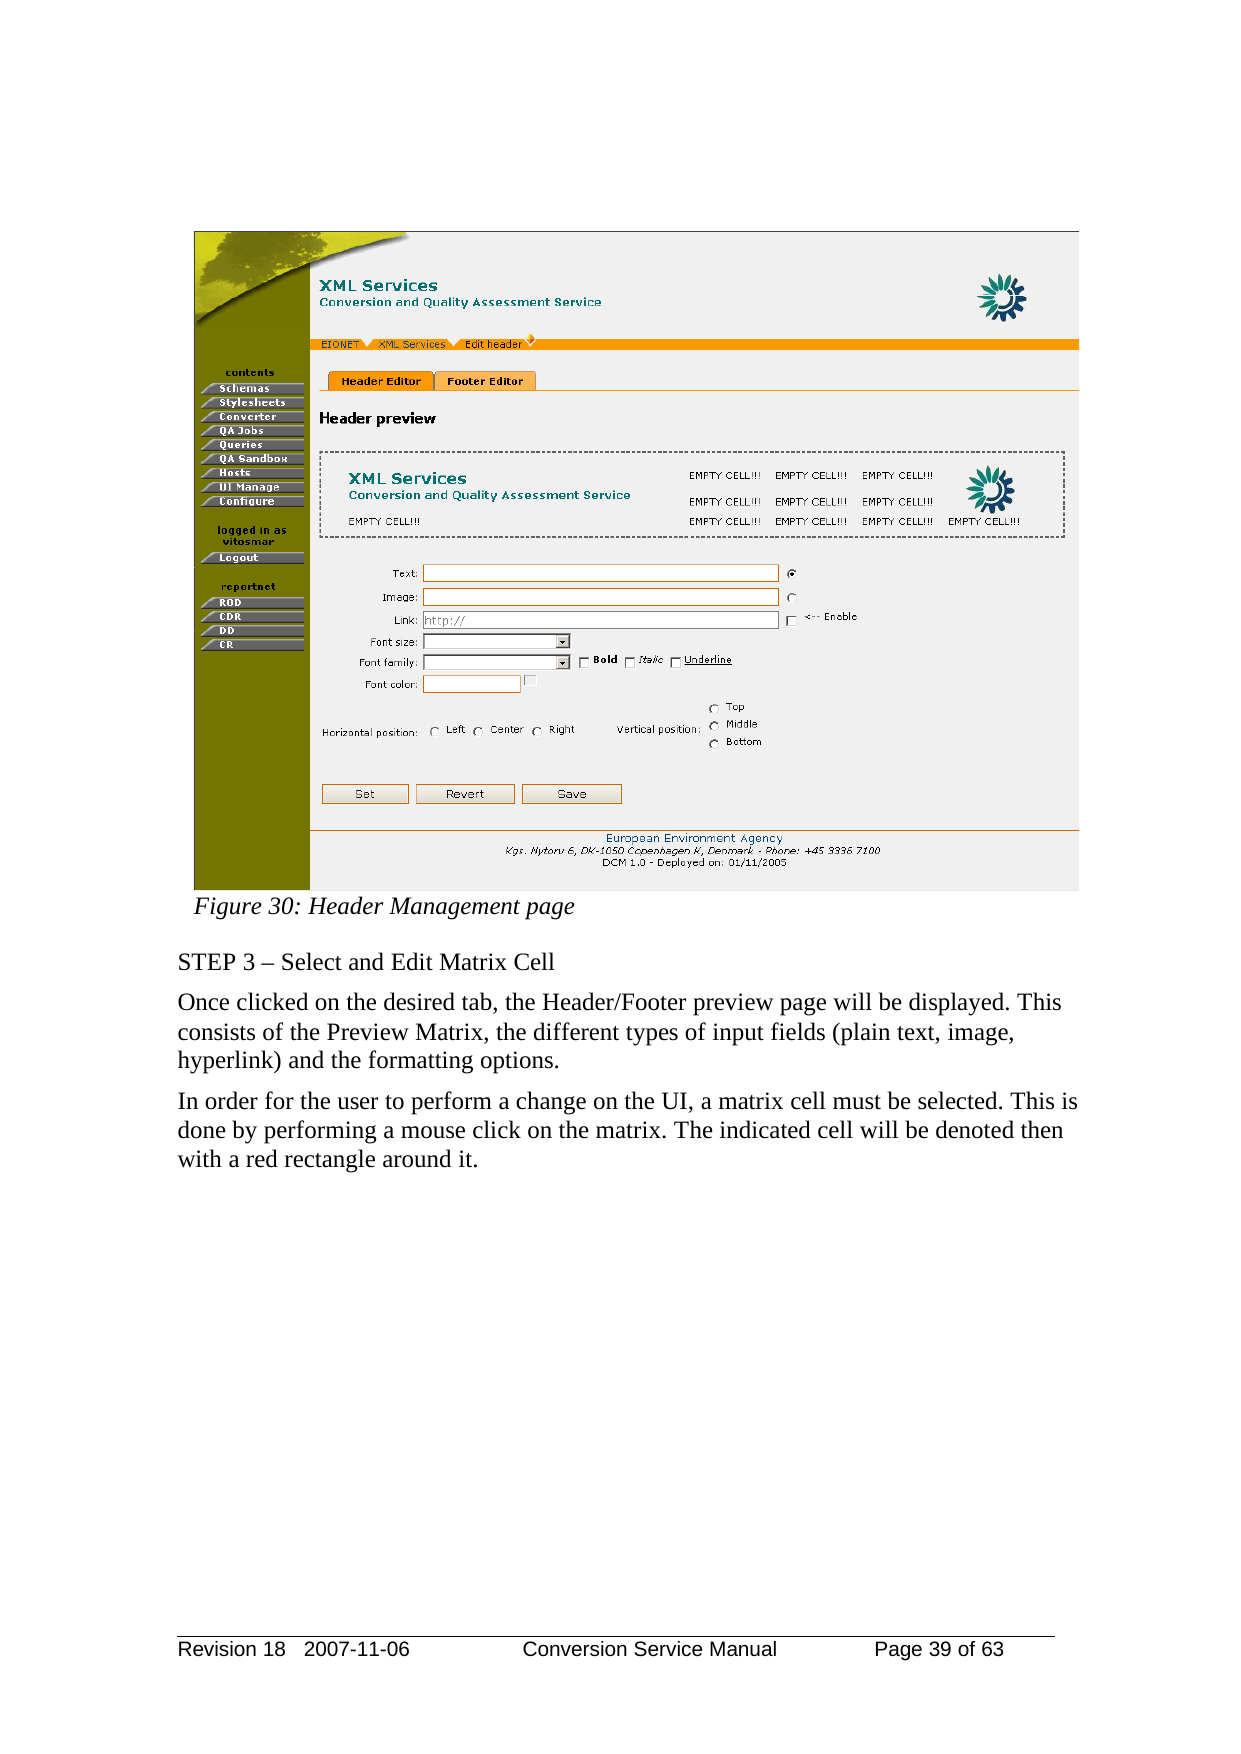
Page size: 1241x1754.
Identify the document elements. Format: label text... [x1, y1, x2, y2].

text Once clicked on the desired tab, the Header/Footer preview page will be displayed. This consists of the Preview Matrix, the different types of input fields (plain text, image, hyperlink) and the formatting options. [177, 987, 1092, 1074]
picture [193, 231, 1080, 891]
text STEP 3 – Select and Edit Matrix Cell [177, 946, 1092, 976]
text In order for the user to perform a change on the UI, a matrix cell must be selected. This is done by performing a mouse click on the matrix. The indicated cell will be denoted then with a red rectangle around it. [177, 1086, 1092, 1173]
text Figure 30: Header Management page [194, 891, 1079, 920]
